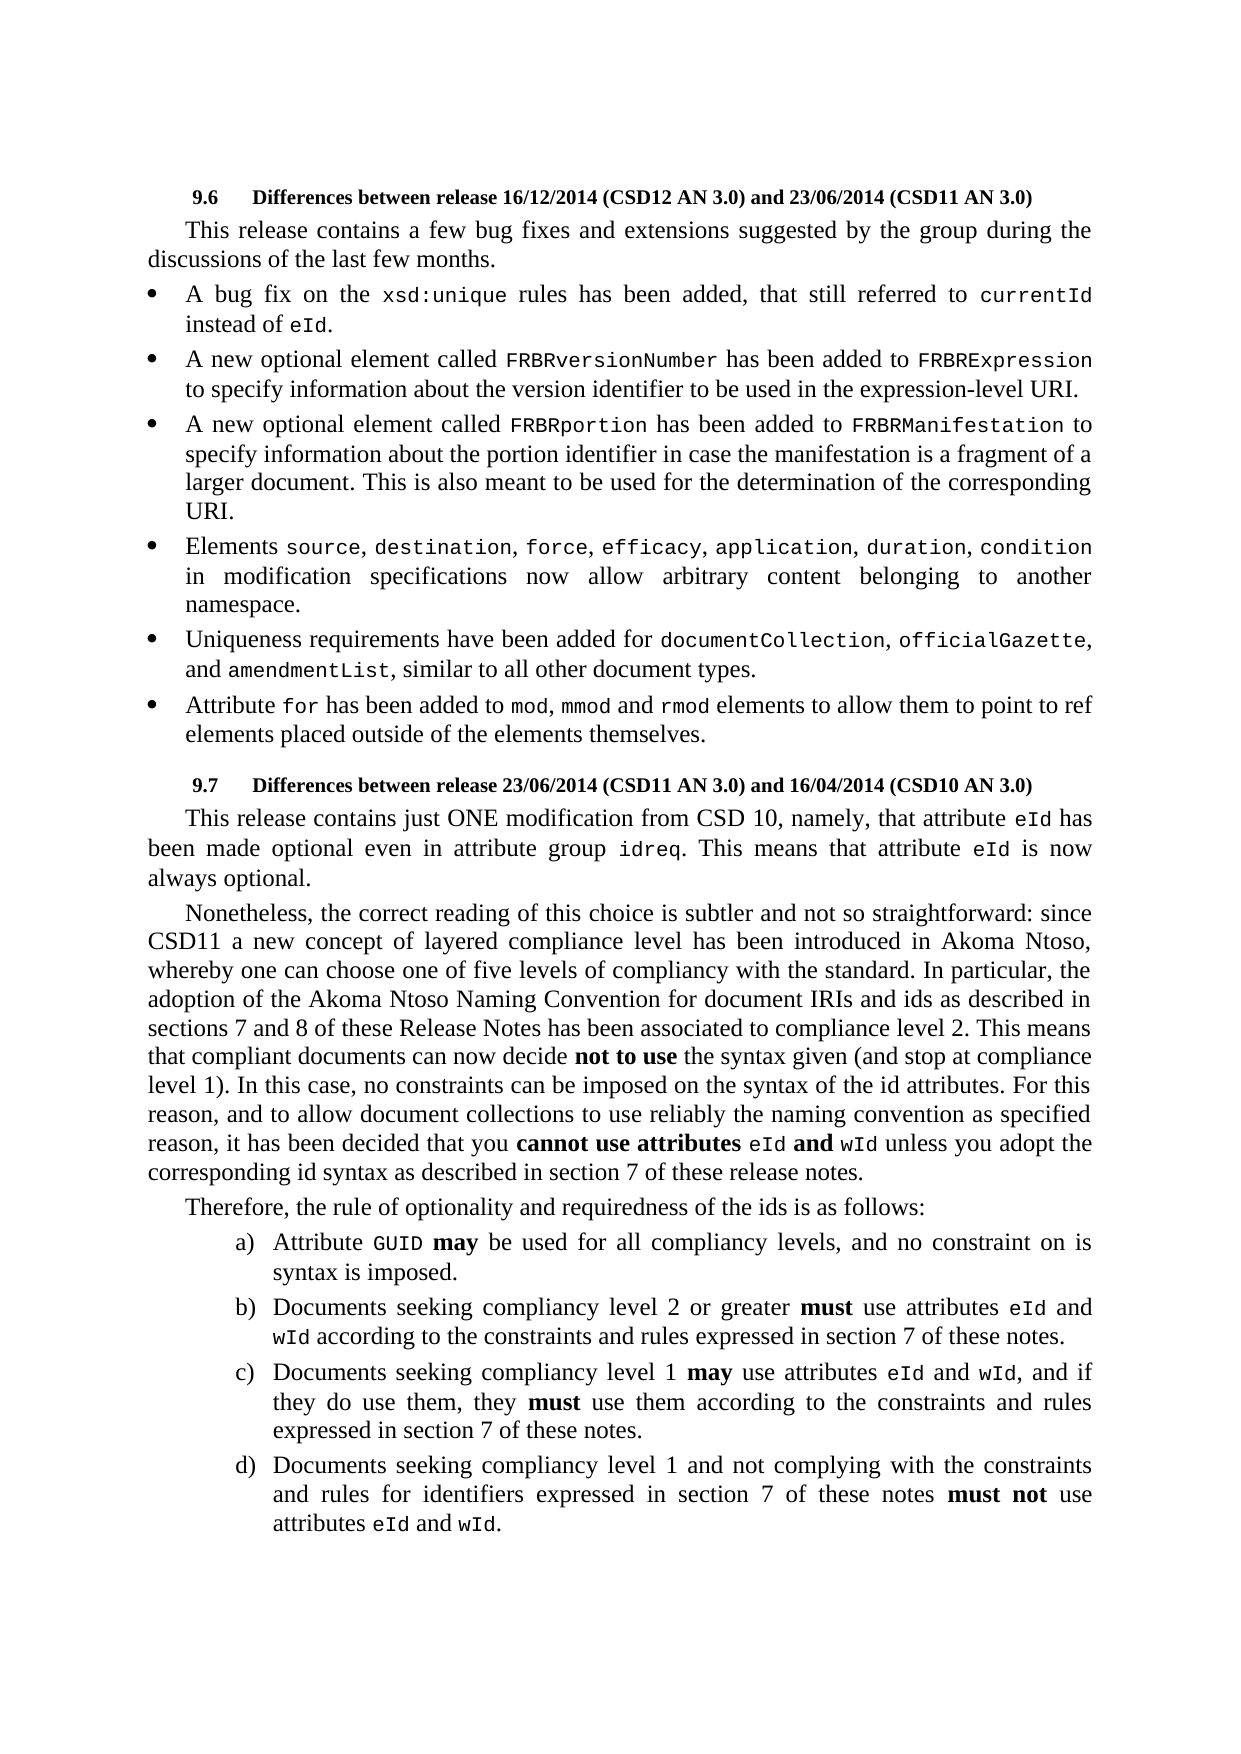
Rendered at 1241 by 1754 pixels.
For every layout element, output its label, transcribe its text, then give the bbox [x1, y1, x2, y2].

list Attribute for has been added to mod, mmod and rmod elements to allow them to point to ref elements placed outside of the elements themselves. [148, 690, 1092, 748]
text This release contains a few bug fixes and extensions suggested by the group during the discussions of the last few months. [148, 215, 1092, 273]
subtitle Differences between release 16/12/2014 (CSD12 AN 3.0) and 23/06/2014 (CSD11 AN 3.0) [192, 185, 1092, 209]
subtitle Differences between release 23/06/2014 (CSD11 AN 3.0) and 16/04/2014 (CSD10 AN 3.0) [192, 773, 1092, 797]
list Documents seeking compliancy level 1 and not complying with the constraints and rules for identifiers expressed in section 7 of these notes must not use attributes eId and wId. [235, 1451, 1092, 1538]
list Elements source, destination, force, efficacy, application, duration, condition in modification specifications now allow arbitrary content belonging to another namespace. [148, 531, 1092, 618]
list Documents seeking compliancy level 2 or greater must use attributes eId and wId according to the constraints and rules expressed in section 7 of these notes. [235, 1292, 1092, 1351]
list A bug fix on the xsd:unique rules has been added, that still referred to currentId instead of eId. [148, 279, 1092, 338]
list Documents seeking compliancy level 1 may use attributes eId and wId, and if they do use them, they must use them according to the constraints and rules expressed in section 7 of these notes. [235, 1357, 1092, 1444]
text This release contains just ONE modification from CSD 10, namely, that attribute eId has been made optional even in attribute group idreq. This means that attribute eId is now always optional. [148, 803, 1092, 891]
list A new optional element called FRBRversionNumber has been added to FRBRExpression to specify information about the version identifier to be used in the expression-level URI. [148, 344, 1092, 403]
text Therefore, the rule of optionality and requiredness of the ids is as follows: [148, 1192, 1092, 1221]
list A new optional element called FRBRportion has been added to FRBRManifestation to specify information about the portion identifier in case the manifestation is a fragment of a larger document. This is also meant to be used for the determination of the corresponding URI. [148, 409, 1092, 525]
list Uniqueness requirements have been added for documentCollection, officialGazette, and amendmentList, similar to all other document types. [148, 624, 1092, 684]
list Attribute GUID may be used for all compliancy levels, and no constraint on is syntax is imposed. [235, 1227, 1092, 1286]
text Nonetheless, the correct reading of this choice is subtler and not so straightforward: since CSD11 a new concept of layered compliance level has been introduced in Akoma Ntoso, whereby one can choose one of five levels of compliancy with the standard. In particular, the adoption of the Akoma Ntoso Naming Convention for document IRIs and ids as described in sections 7 and 8 of these Release Notes has been associated to compliance level 2. This means that compliant documents can now decide not to use the syntax given (and stop at compliance level 1). In this case, no constraints can be imposed on the syntax of the id attributes. For this reason, and to allow document collections to use reliably the naming convention as specified reason, it has been decided that you cannot use attributes eId and wId unless you adopt the corresponding id syntax as described in section 7 of these release notes. [148, 898, 1092, 1186]
